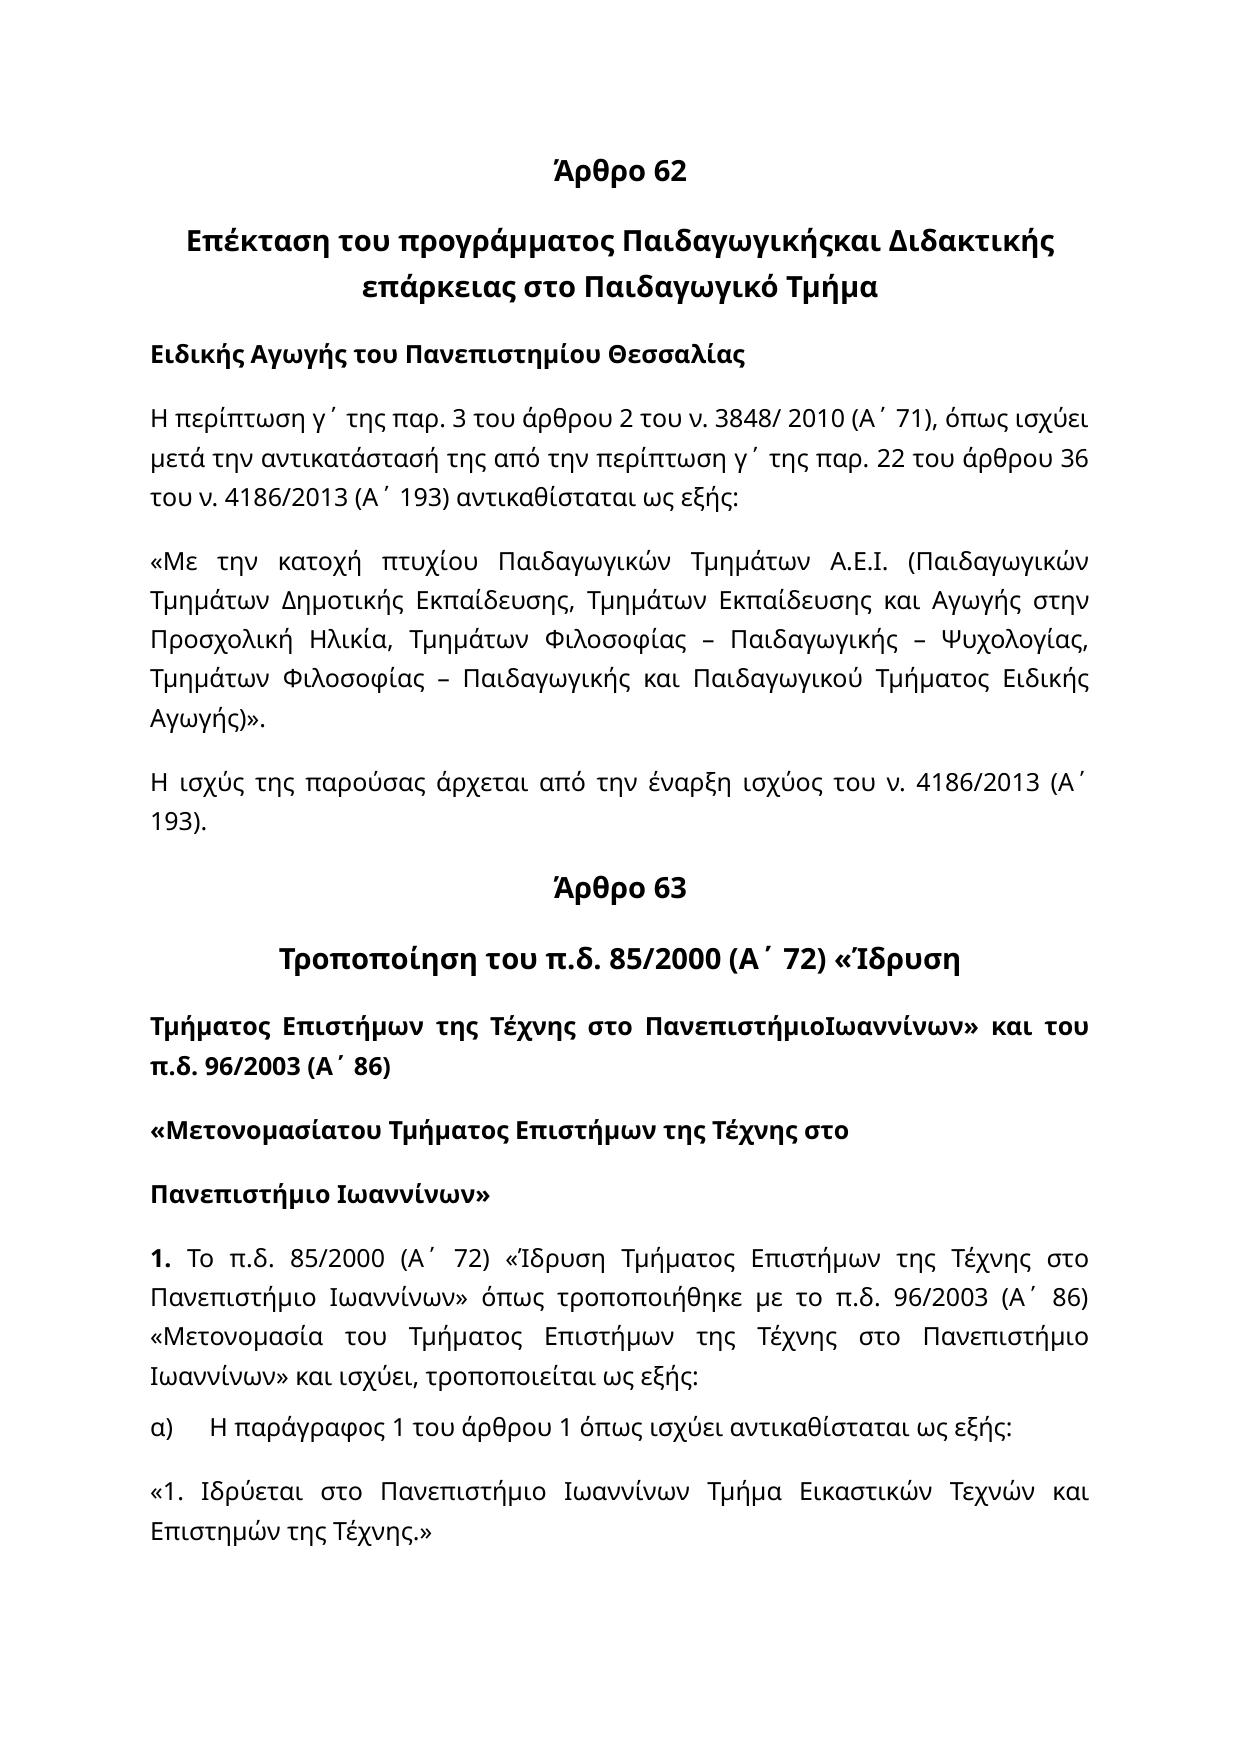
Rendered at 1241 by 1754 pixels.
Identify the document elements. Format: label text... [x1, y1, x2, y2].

text Η περίπτωση γ΄ της παρ. 3 του άρθρου 2 του ν. 3848/ 2010 (Α΄ 71), όπως ισχύει μετά την αντικατάστασή της από την περίπτωση γ΄ της παρ. 22 του άρθρου 36 του ν. 4186/2013 (Α΄ 193) αντικαθίσταται ως εξής: [150, 401, 1090, 513]
list α) Η παράγραφος 1 του άρθρου 1 όπως ισχύει αντικαθίσταται ως εξής: [150, 1410, 1090, 1444]
text Η ισχύς της παρούσας άρχεται από την έναρξη ισχύος του ν. 4186/2013 (Α΄ 193). [150, 764, 1090, 838]
subtitle Άρθρο 63 [150, 868, 1090, 907]
text «Μετονομασίατου Τμήματος Επιστήμων της Τέχνης στο [150, 1112, 1090, 1146]
text Ειδικής Αγωγής του Πανεπιστημίου Θεσσαλίας [150, 337, 1090, 371]
subtitle Άρθρο 62 [150, 150, 1090, 190]
text «1. Ιδρύεται στο Πανεπιστήμιο Ιωαννίνων Τμήμα Εικαστικών Τεχνών και Επιστημών της Τέχνης.» [150, 1474, 1090, 1547]
text 1. Το π.δ. 85/2000 (Α΄ 72) «Ίδρυση Τμήματος Επιστήμων της Τέχνης στο Πανεπιστήμιο Ιωαννίνων» όπως τροποποιήθηκε με το π.δ. 96/2003 (Α΄ 86) «Μετονομασία του Τμήματος Επιστήμων της Τέχνης στο Πανεπιστήμιο Ιωαννίνων» και ισχύει, τροποποιείται ως εξής: [150, 1241, 1090, 1392]
subtitle Επέκταση του προγράμματος Παιδαγωγικήςκαι Διδακτικής επάρκειας στο Παιδαγωγικό Τμήμα [150, 221, 1090, 306]
text Πανεπιστήμιο Ιωαννίνων» [150, 1176, 1090, 1211]
text Τμήματος Επιστήμων της Τέχνης στο ΠανεπιστήμιοΙωαννίνων» και του π.δ. 96/2003 (Α΄ 86) [150, 1009, 1090, 1082]
subtitle Τροποποίηση του π.δ. 85/2000 (Α΄ 72) «Ίδρυση [150, 938, 1090, 978]
text «Με την κατοχή πτυχίου Παιδαγωγικών Τμημάτων Α.Ε.Ι. (Παιδαγωγικών Τμημάτων Δημοτικής Εκπαίδευσης, Τμημάτων Εκπαίδευσης και Αγωγής στην Προσχολική Ηλικία, Τμημάτων Φιλοσοφίας – Παιδαγωγικής – Ψυχολογίας, Τμημάτων Φιλοσοφίας – Παιδαγωγικής και Παιδαγωγικού Τμήματος Ειδικής Αγωγής)». [150, 543, 1090, 734]
